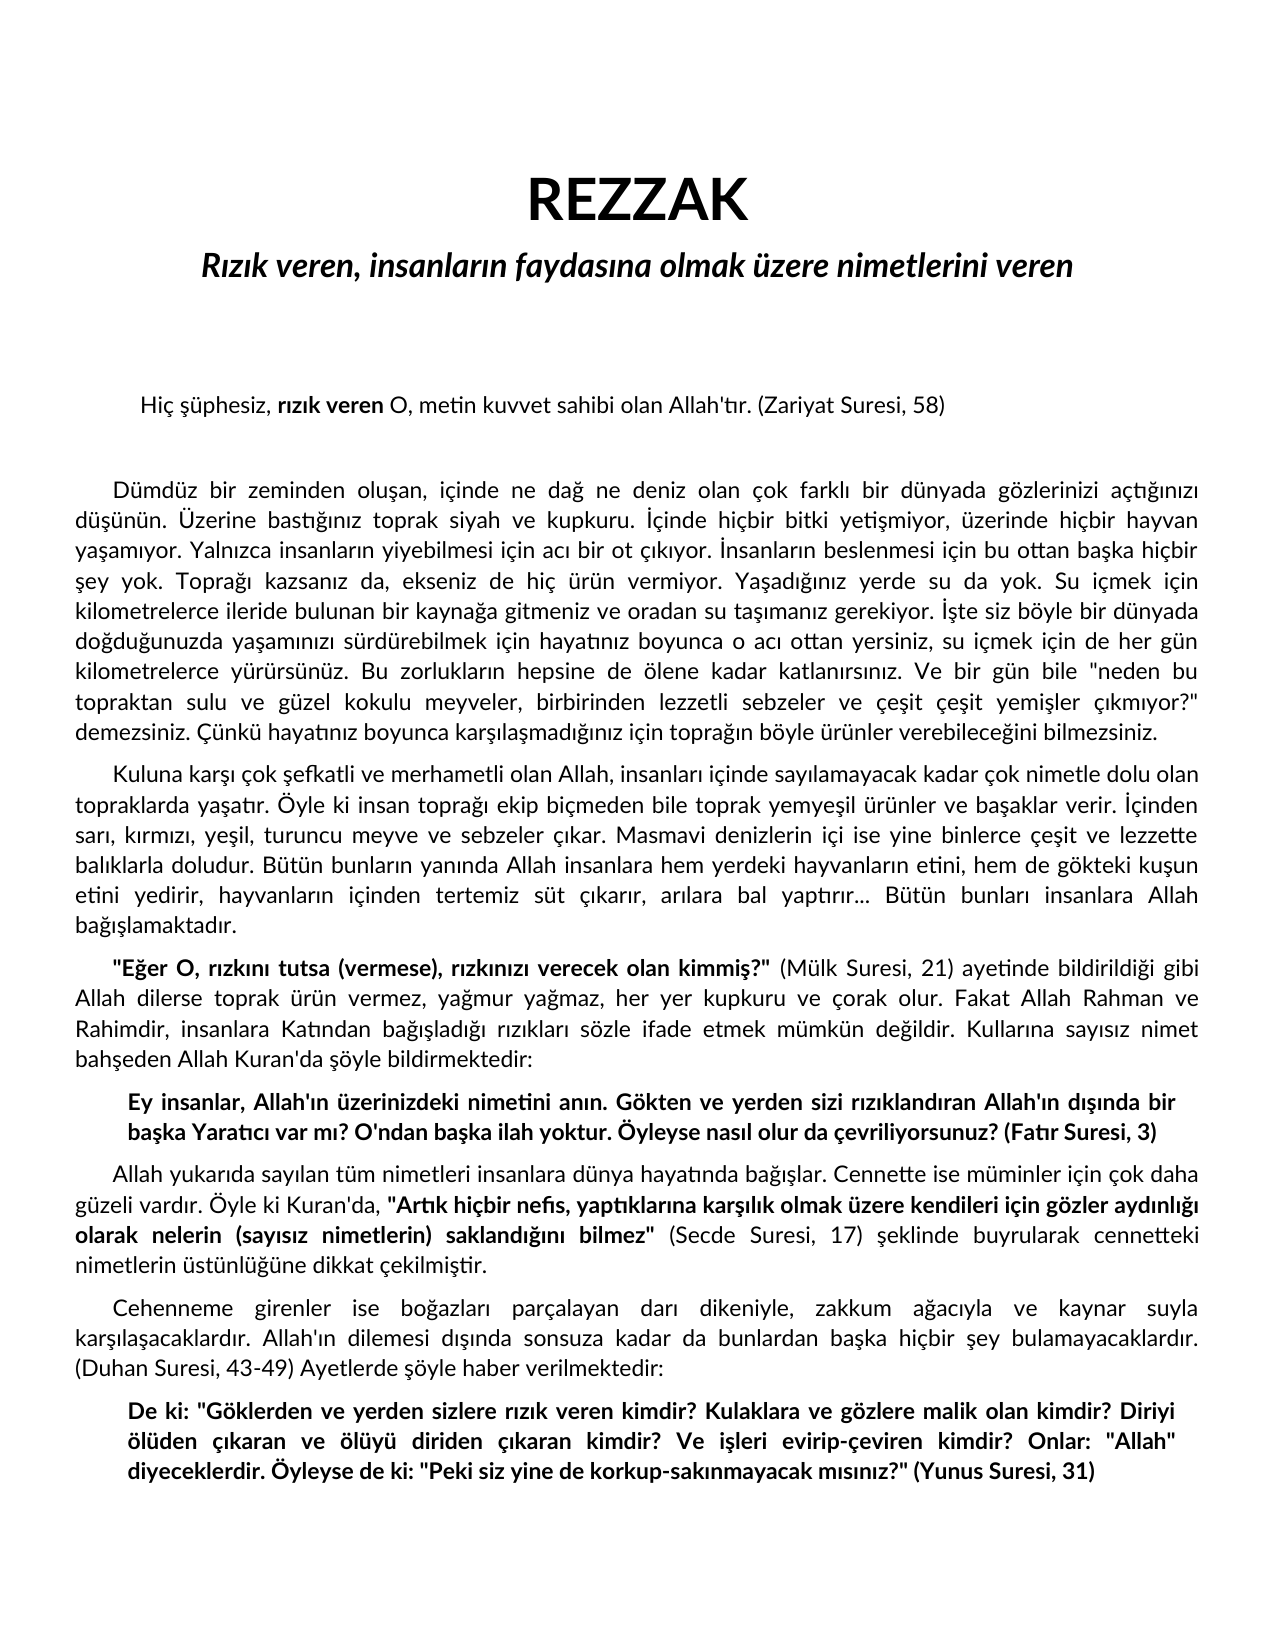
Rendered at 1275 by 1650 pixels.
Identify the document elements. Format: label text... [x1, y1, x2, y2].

text Kuluna karşı çok şefkatli ve merhametli olan Allah, insanları içinde sayılamayacak kadar çok nimetle dolu olan topraklarda yaşatır. Öyle ki insan toprağı ekip biçmeden bile toprak yemyeşil ürünler ve başaklar verir. İçinden sarı, kırmızı, yeşil, turuncu meyve ve sebzeler çıkar. Masmavi denizlerin içi ise yine binlerce çeşit ve lezzette balıklarla doludur. Bütün bunların yanında Allah insanlara hem yerdeki hayvanların etini, hem de gökteki kuşun etini yedirir, hayvanların içinden tertemiz süt çıkarır, arılara bal yaptırır... Bütün bunları insanlara Allah bağışlamaktadır. [75, 760, 1200, 939]
text "Eğer O, rızkını tutsa (vermese), rızkınızı verecek olan kimmiş?" (Mülk Suresi, 21) ayetinde bildirildiği gibi Allah dilerse toprak ürün vermez, yağmur yağmaz, her yer kupkuru ve çorak olur. Fakat Allah Rahman ve Rahimdir, insanlara Katından bağışladığı rızıkları sözle ifade etmek mümkün değildir. Kullarına sayısız nimet bahşeden Allah Kuran'da şöyle bildirmektedir: [75, 954, 1200, 1072]
text Ey insanlar, Allah'ın üzerinizdeki nimetini anın. Gökten ve yerden sizi rızıklandıran Allah'ın dışında bir başka Yaratıcı var mı? O'ndan başka ilah yoktur. Öyleyse nasıl olur da çevriliyorsunuz? (Fatır Suresi, 3) [127, 1087, 1177, 1145]
subtitle REZZAK [75, 162, 1200, 232]
text Rızık veren, insanların faydasına olmak üzere nimetlerini veren [75, 245, 1200, 285]
text Cehenneme girenler ise boğazları parçalayan darı dikeniyle, zakkum ağacıyla ve kaynar suyla karşılaşacaklardır. Allah'ın dilemesi dışında sonsuza kadar da bunlardan başka hiçbir şey bulamayacaklardır. (Duhan Suresi, 43-49) Ayetlerde şöyle haber verilmektedir: [75, 1293, 1200, 1381]
text Hiç şüphesiz, rızık veren O, metin kuvvet sahibi olan Allah'tır. (Zariyat Suresi, 58) [140, 390, 1178, 418]
text Allah yukarıda sayılan tüm nimetleri insanlara dünya hayatında bağışlar. Cennette ise müminler için çok daha güzeli vardır. Öyle ki Kuran'da, "Artık hiçbir nefis, yaptıklarına karşılık olmak üzere kendileri için gözler aydınlığı olarak nelerin (sayısız nimetlerin) saklandığını bilmez" (Secde Suresi, 17) şeklinde buyrularak cennetteki nimetlerin üstünlüğüne dikkat çekilmiştir. [75, 1160, 1200, 1278]
text Dümdüz bir zeminden oluşan, içinde ne dağ ne deniz olan çok farklı bir dünyada gözlerinizi açtığınızı düşünün. Üzerine bastığınız toprak siyah ve kupkuru. İçinde hiçbir bitki yetişmiyor, üzerinde hiçbir hayvan yaşamıyor. Yalnızca insanların yiyebilmesi için acı bir ot çıkıyor. İnsanların beslenmesi için bu ottan başka hiçbir şey yok. Toprağı kazsanız da, ekseniz de hiç ürün vermiyor. Yaşadığınız yerde su da yok. Su içmek için kilometrelerce ileride bulunan bir kaynağa gitmeniz ve oradan su taşımanız gerekiyor. İşte siz böyle bir dünyada doğduğunuzda yaşamınızı sürdürebilmek için hayatınız boyunca o acı ottan yersiniz, su içmek için de her gün kilometrelerce yürürsünüz. Bu zorlukların hepsine de ölene kadar katlanırsınız. Ve bir gün bile "neden bu topraktan sulu ve güzel kokulu meyveler, birbirinden lezzetli sebzeler ve çeşit çeşit yemişler çıkmıyor?" demezsiniz. Çünkü hayatınız boyunca karşılaşmadığınız için toprağın böyle ürünler verebileceğini bilmezsiniz. [75, 476, 1200, 745]
text De ki: "Göklerden ve yerden sizlere rızık veren kimdir? Kulaklara ve gözlere malik olan kimdir? Diriyi ölüden çıkaran ve ölüyü diriden çıkaran kimdir? Ve işleri evirip-çeviren kimdir? Onlar: "Allah" diyeceklerdir. Öyleyse de ki: "Peki siz yine de korkup-sakınmayacak mısınız?" (Yunus Suresi, 31) [127, 1397, 1177, 1484]
